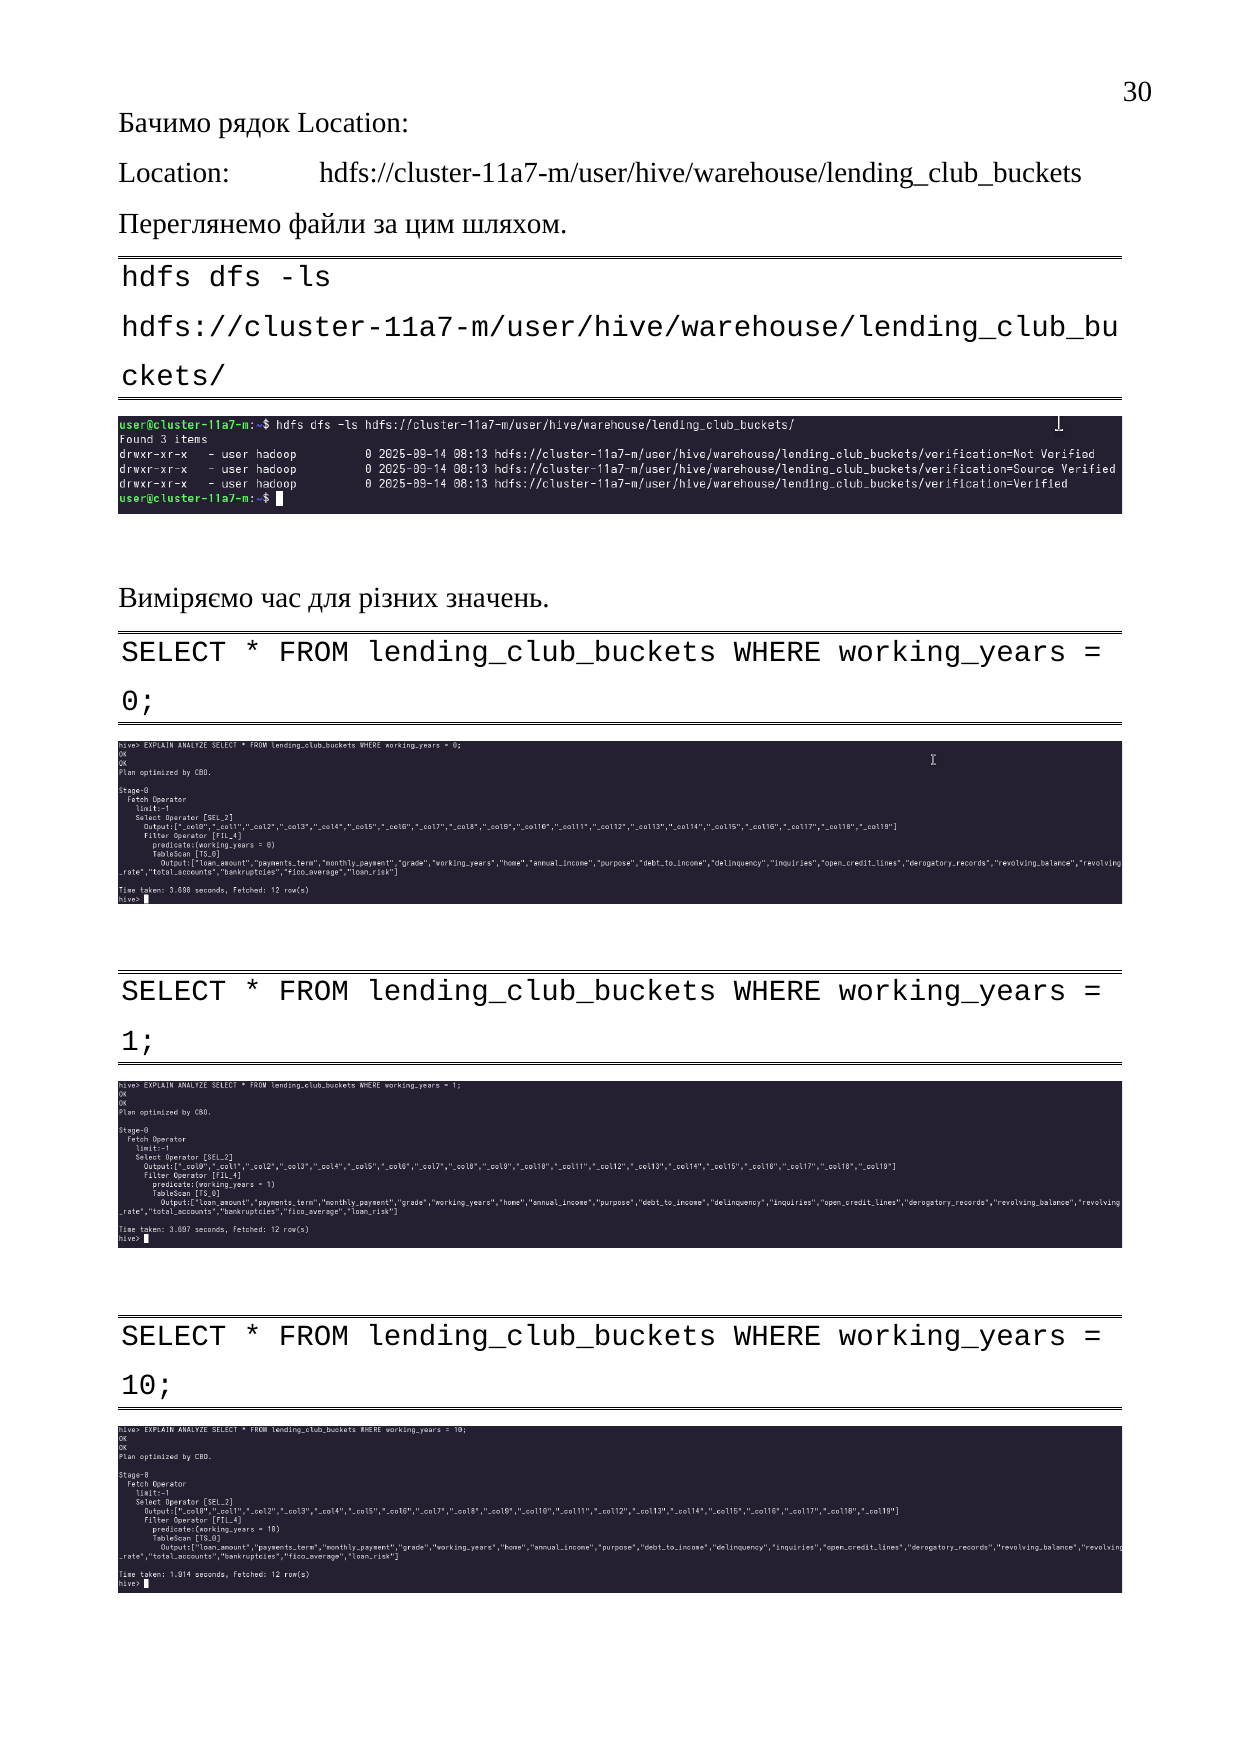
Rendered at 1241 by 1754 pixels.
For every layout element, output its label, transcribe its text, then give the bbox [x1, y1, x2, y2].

text hdfs dfs -ls hdfs://cluster-11a7-m/user/hive/warehouse/lending_club_buckets/ [118, 259, 1122, 397]
picture [118, 1081, 1123, 1248]
text Бачимо рядок Location: [118, 105, 1122, 139]
text Виміряємо час для різних значень. [118, 580, 1122, 614]
text SELECT * FROM lending_club_buckets WHERE working_years = 1; [118, 974, 1122, 1062]
text SELECT * FROM lending_club_buckets WHERE working_years = 0; [118, 634, 1122, 722]
picture [118, 416, 1123, 514]
text Location: hdfs://cluster-11a7-m/user/hive/warehouse/lending_club_buckets [118, 156, 1122, 189]
text Переглянемо файли за цим шляхом. [118, 206, 1122, 239]
picture [118, 1426, 1123, 1593]
picture [118, 741, 1123, 904]
text SELECT * FROM lending_club_buckets WHERE working_years = 10; [118, 1318, 1122, 1407]
